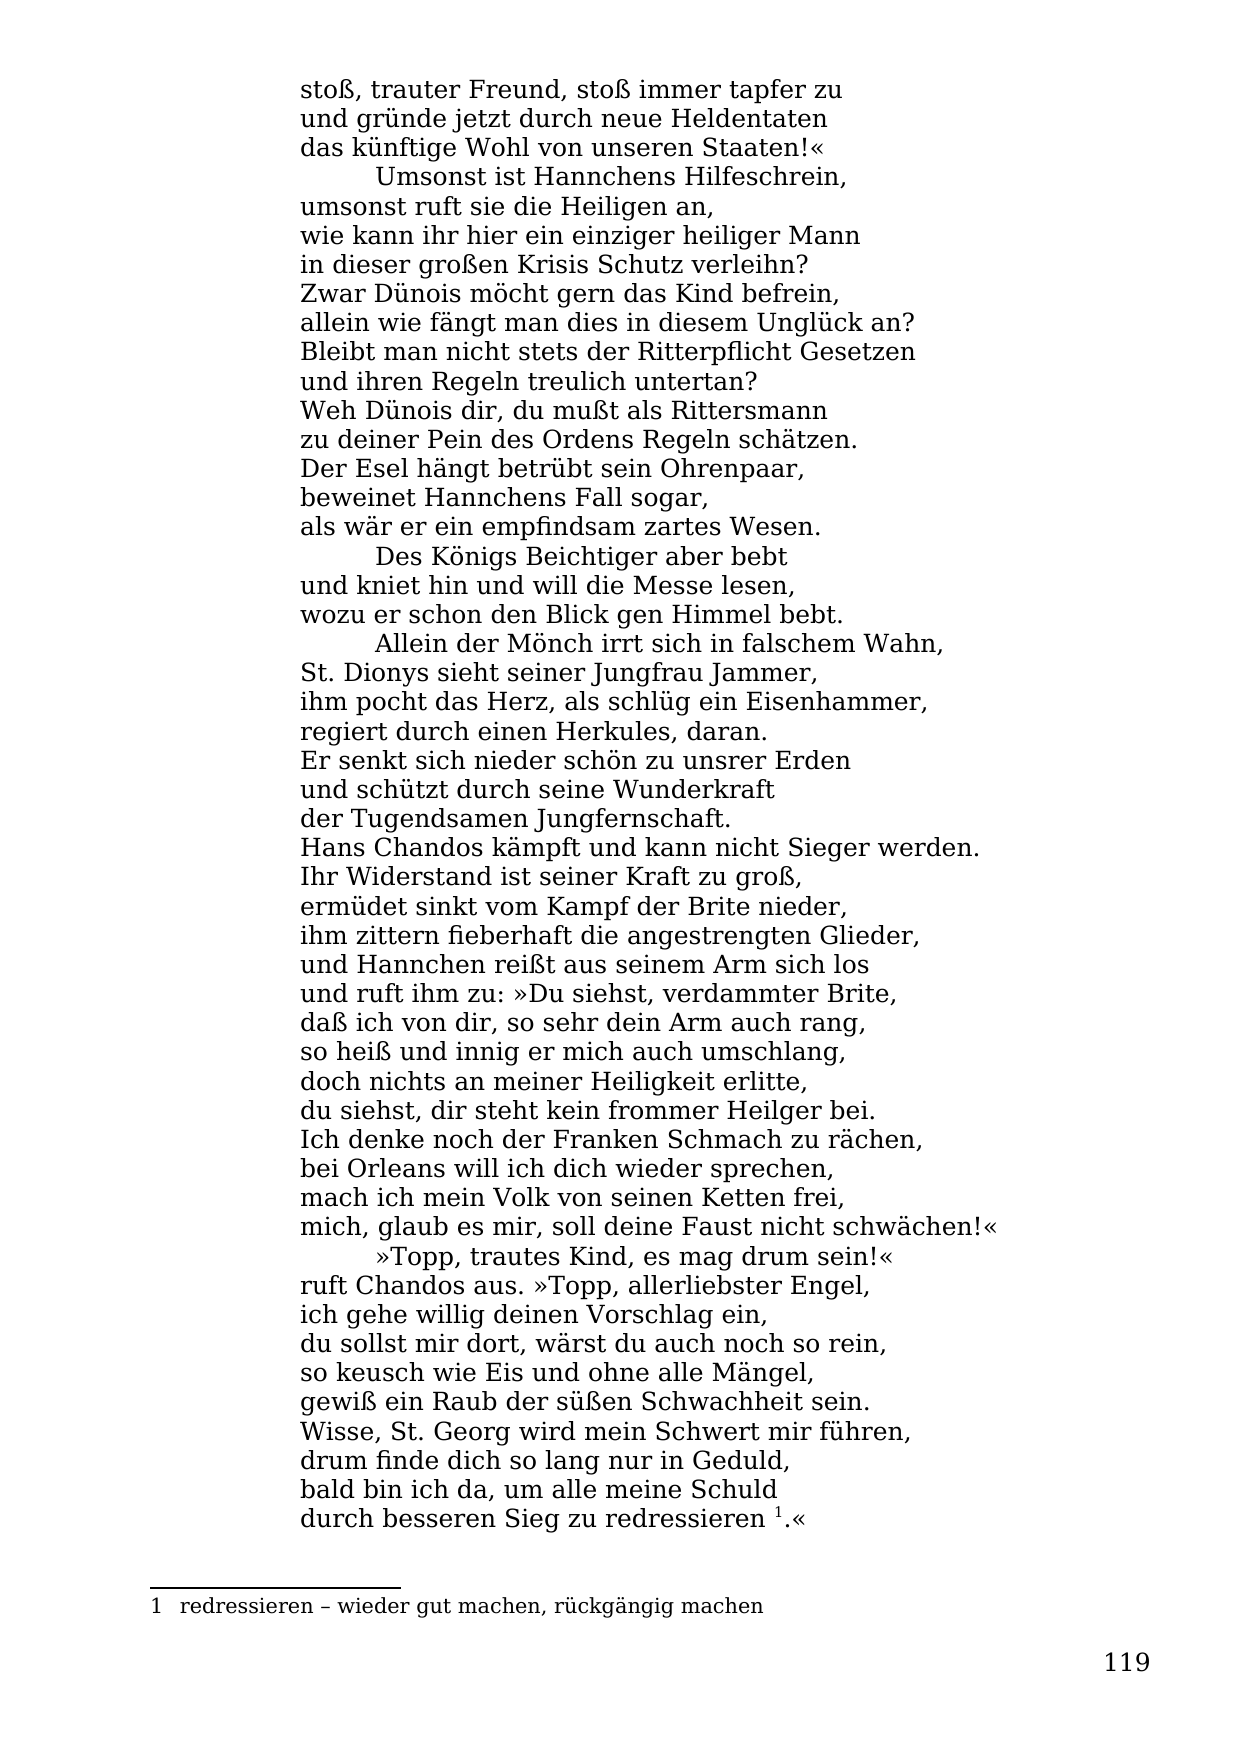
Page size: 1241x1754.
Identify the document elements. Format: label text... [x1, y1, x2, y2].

text stoß, trauter Freund, stoß immer tapfer zu und gründe jetzt durch neue Heldentaten das künftige Wohl von unseren Staaten!« [300, 75, 1151, 162]
text Des Königs Beichtiger aber bebt und kniet hin und will die Messe lesen, wozu er schon den Blick gen Himmel bebt. [300, 542, 1151, 629]
text Allein der Mönch irrt sich in falschem Wahn, St. Dionys sieht seiner Jungfrau Jammer, ihm pocht das Herz, als schlüg ein Eisenhammer, regiert durch einen Herkules, daran. Er senkt sich nieder schön zu unsrer Erden und schützt durch seine Wunderkraft der Tugendsamen Jungfernschaft. Hans Chandos kämpft und kann nicht Sieger werden. Ihr Widerstand ist seiner Kraft zu groß, ermüdet sinkt vom Kampf der Brite nieder, ihm zittern fieberhaft die angestrengten Glieder, und Hannchen reißt aus seinem Arm sich los und ruft ihm zu: »Du siehst, verdammter Brite, daß ich von dir, so sehr dein Arm auch rang, so heiß und innig er mich auch umschlang, doch nichts an meiner Heiligkeit erlitte, du siehst, dir steht kein frommer Heilger bei. Ich denke noch der Franken Schmach zu rächen, bei Orleans will ich dich wieder sprechen, mach ich mein Volk von seinen Ketten frei, mich, glaub es mir, soll deine Faust nicht schwächen!« [300, 629, 1151, 1242]
text Umsonst ist Hannchens Hilfeschrein, umsonst ruft sie die Heiligen an, wie kann ihr hier ein einziger heiliger Mann in dieser großen Krisis Schutz verleihn? Zwar Dünois möcht gern das Kind befrein, allein wie fängt man dies in diesem Unglück an? Bleibt man nicht stets der Ritterpflicht Gesetzen und ihren Regeln treulich untertan? Weh Dünois dir, du mußt als Rittersmann zu deiner Pein des Ordens Regeln schätzen. Der Esel hängt betrübt sein Ohrenpaar, beweinet Hannchens Fall sogar, als wär er ein empfindsam zartes Wesen. [300, 162, 1151, 542]
text redressieren – wieder gut machen, rückgängig machen [150, 1594, 1151, 1618]
text »Topp, trautes Kind, es mag drum sein!« ruft Chandos aus. »Topp, allerliebster Engel, ich gehe willig deinen Vorschlag ein, du sollst mir dort, wärst du auch noch so rein, so keusch wie Eis und ohne alle Mängel, gewiß ein Raub der süßen Schwachheit sein. Wisse, St. Georg wird mein Schwert mir führen, drum finde dich so lang nur in Geduld, bald bin ich da, um alle meine Schuld durch besseren Sieg zu redressieren .« [300, 1242, 1151, 1533]
